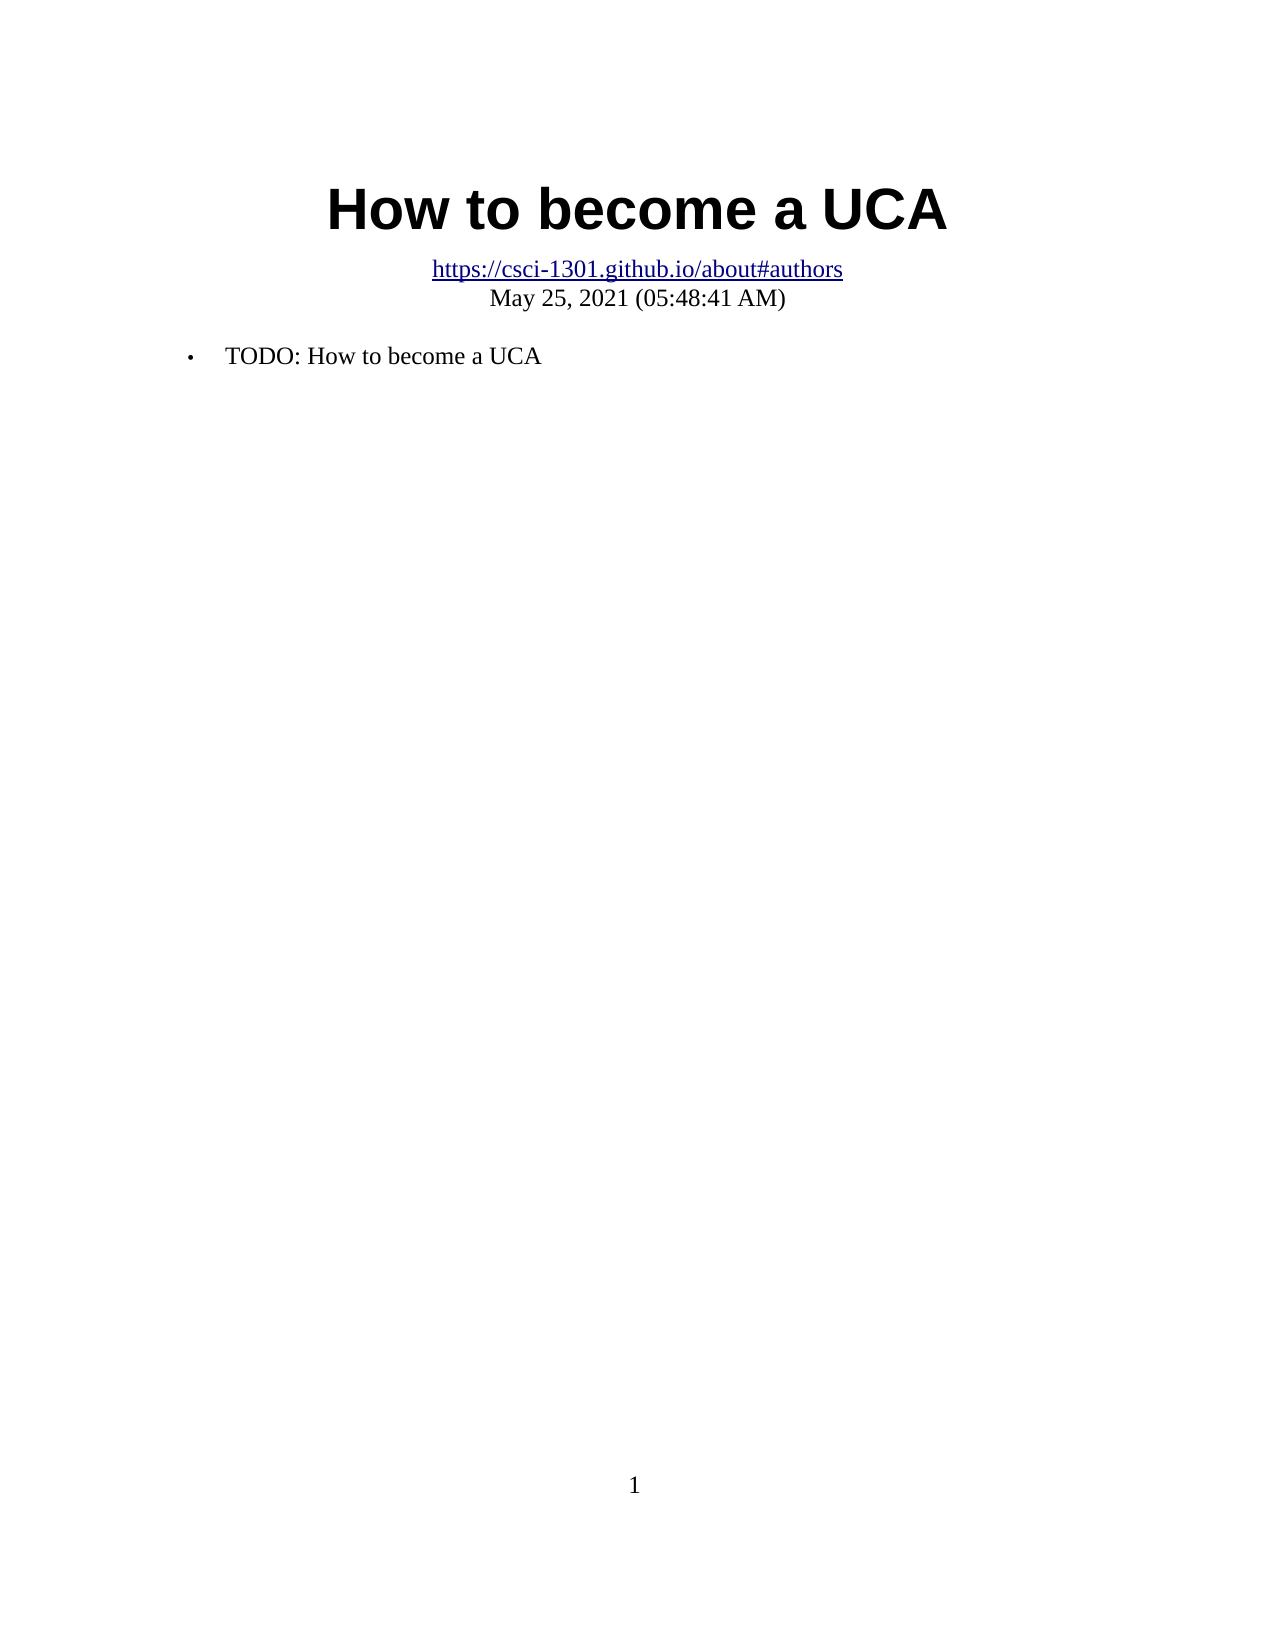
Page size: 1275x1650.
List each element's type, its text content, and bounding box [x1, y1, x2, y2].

text https://csci-1301.github.io/about#authors [150, 254, 1125, 283]
text May 25, 2021 (05:48:41 AM) [150, 283, 1125, 312]
list TODO: How to become a UCA [187, 341, 1125, 369]
title How to become a UCA [150, 175, 1125, 242]
